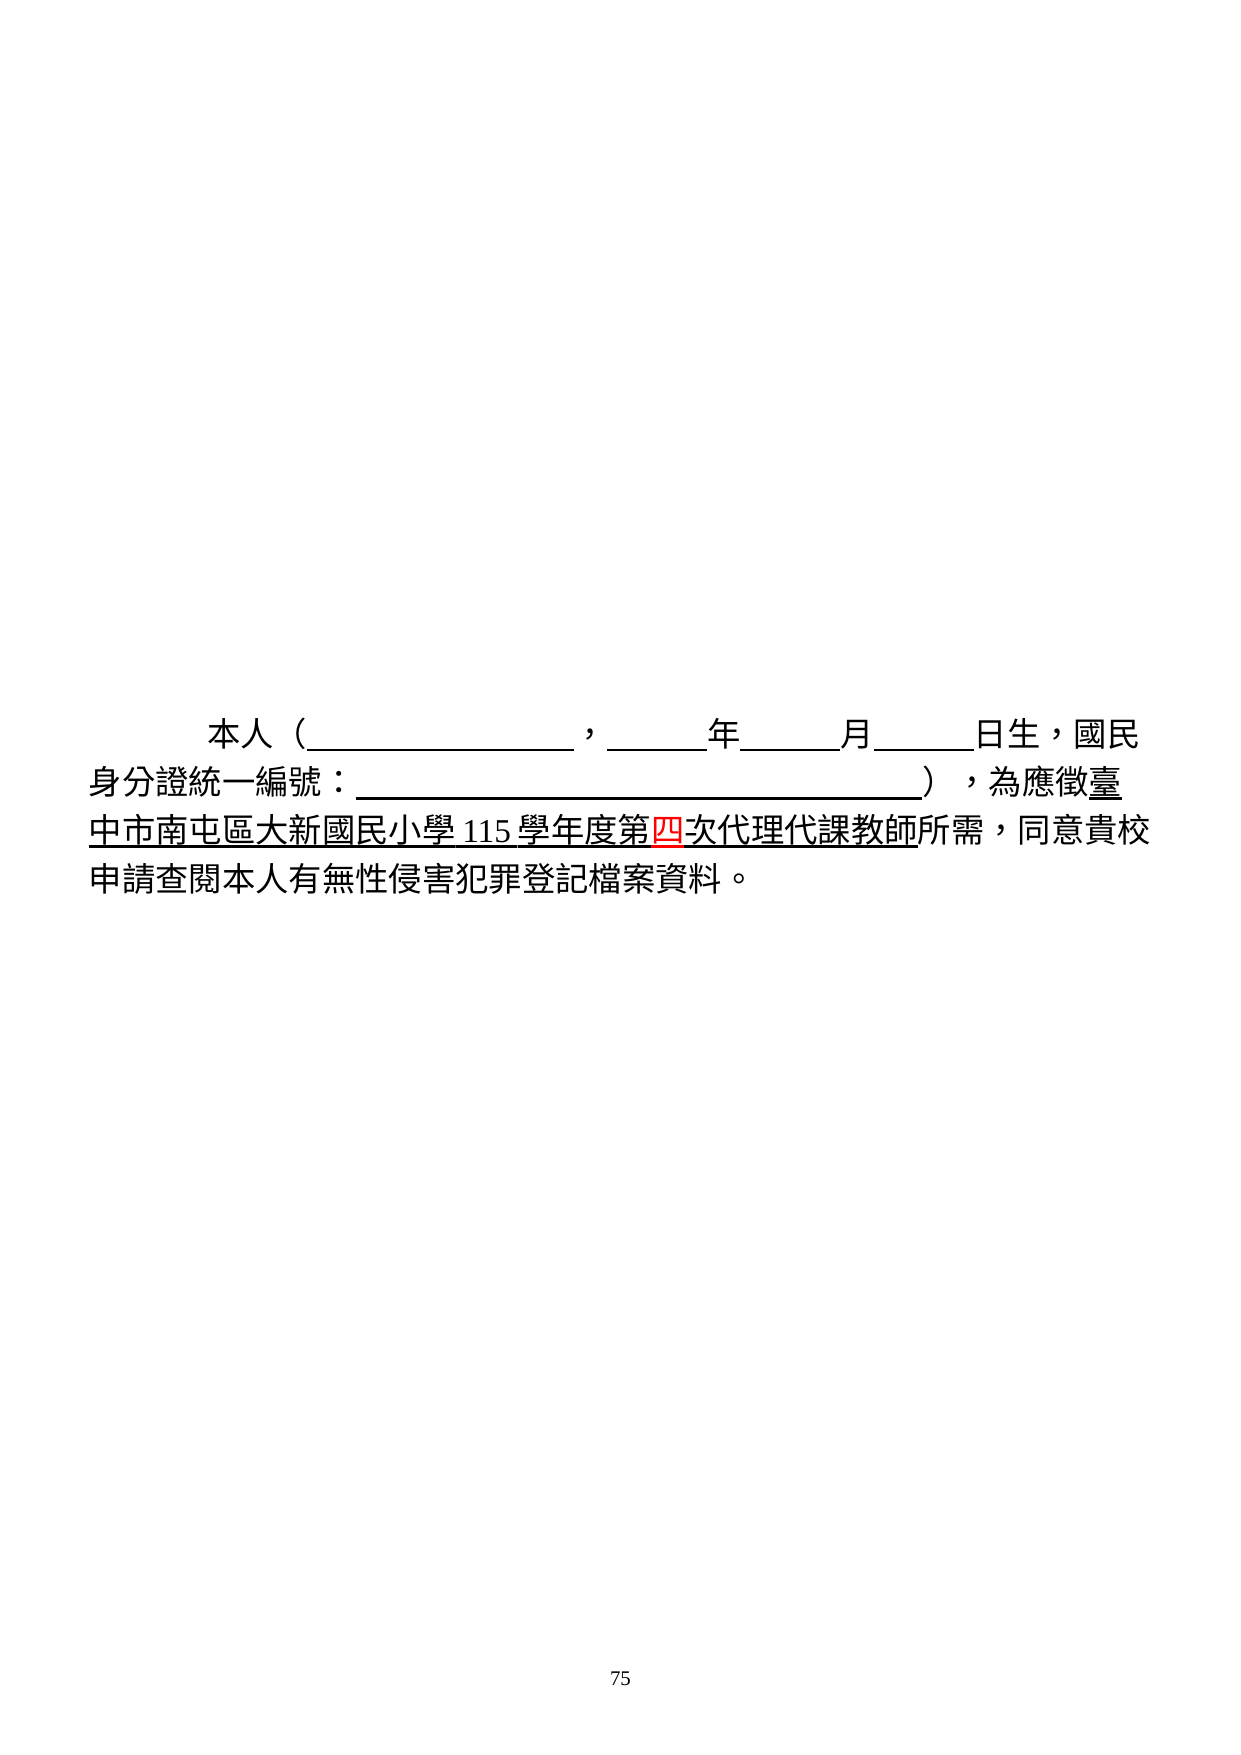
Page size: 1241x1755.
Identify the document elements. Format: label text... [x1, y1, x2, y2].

text 本人（ ， 年 月 日生，國民身分證統一編號： ），為應徵臺中市南屯區大新國民小學115學年度第四次代理代課教師所需，同意貴校申請查閱本人有無性侵害犯罪登記檔案資料。 [89, 708, 1152, 901]
